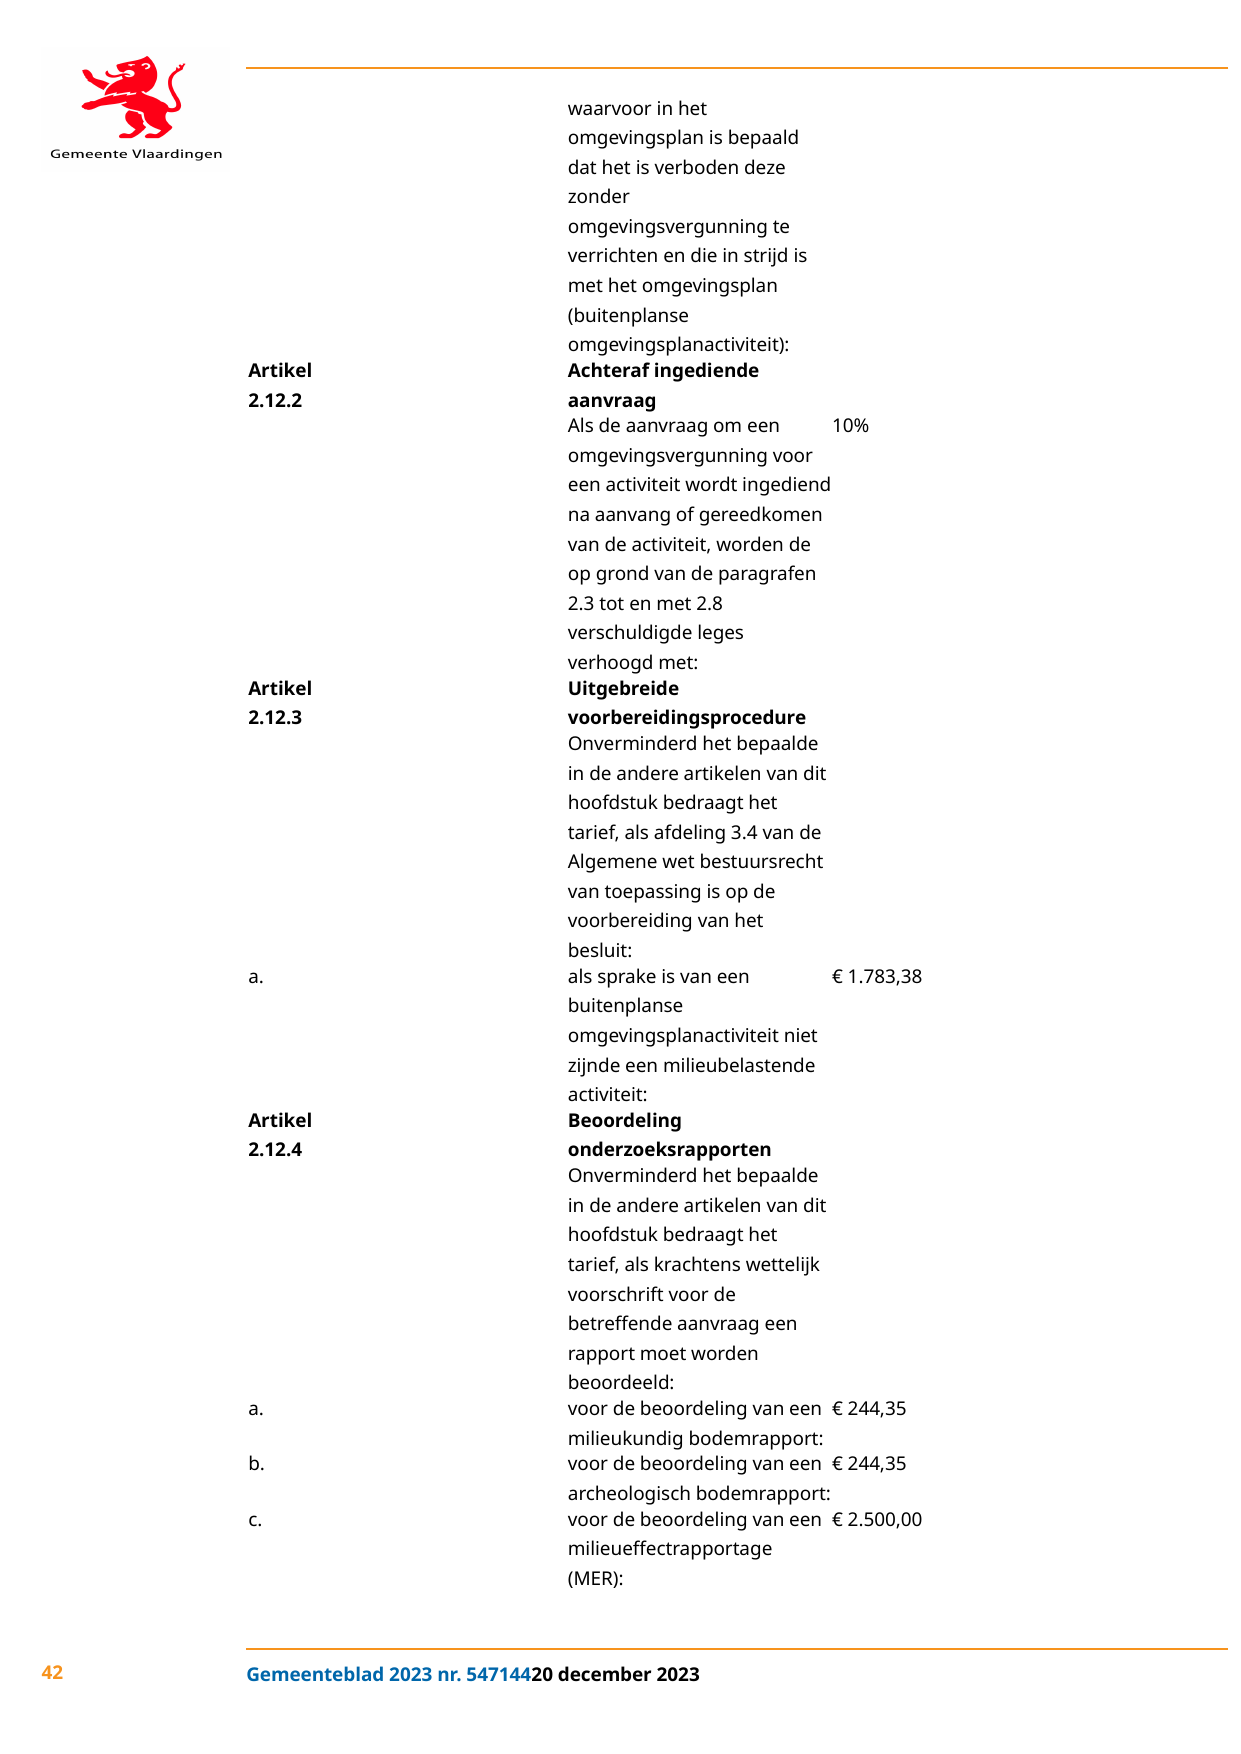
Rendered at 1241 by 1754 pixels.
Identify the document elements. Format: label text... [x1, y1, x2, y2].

table_cell [1045, 1395, 1152, 1451]
table_cell [355, 1451, 461, 1506]
table_cell [832, 675, 938, 730]
table_cell [832, 1107, 938, 1162]
table_cell [355, 1506, 461, 1591]
table_cell [1045, 675, 1152, 730]
table_cell [355, 675, 461, 730]
table_cell [355, 357, 461, 412]
table_cell [461, 357, 568, 412]
table_cell [939, 1506, 1045, 1591]
table_cell Beoordeling onderzoeksrapporten [568, 1107, 832, 1162]
table_cell € 1.783,38 [832, 963, 938, 1107]
table_cell [461, 675, 568, 730]
table_cell [939, 963, 1045, 1107]
table_cell [461, 1451, 568, 1506]
table_cell [461, 95, 568, 357]
table_cell [1045, 413, 1152, 675]
table_cell [832, 95, 938, 357]
table_cell € 244,35 [832, 1451, 938, 1506]
table_cell € 244,35 [832, 1395, 938, 1451]
table_cell [1045, 730, 1152, 963]
table_cell voor de beoordeling van een archeologisch bodemrapport: [568, 1451, 832, 1506]
table_cell [461, 1506, 568, 1591]
table_cell [355, 413, 461, 675]
table_cell [248, 413, 354, 675]
table_cell Artikel 2.12.4 [248, 1107, 354, 1162]
table_cell [355, 1107, 461, 1162]
table_cell waarvoor in het omgevingsplan is bepaald dat het is verboden deze zonder omgevingsvergunning te verrichten en die in strijd is met het omgevingsplan (buitenplanse omgevingsplanactiviteit): [568, 95, 832, 357]
table_cell [832, 357, 938, 412]
table_cell als sprake is van een buitenplanse omgevingsplanactiviteit niet zijnde een milieubelastende activiteit: [568, 963, 832, 1107]
table_cell 10% [832, 413, 938, 675]
table_cell [939, 675, 1045, 730]
table_cell Onverminderd het bepaalde in de andere artikelen van dit hoofdstuk bedraagt het tarief, als krachtens wettelijk voorschrift voor de betreffende aanvraag een rapport moet worden beoordeeld: [568, 1163, 832, 1395]
table_cell [461, 1395, 568, 1451]
table_cell [1045, 1107, 1152, 1162]
table_cell [461, 1107, 568, 1162]
table_cell [1045, 963, 1152, 1107]
table_cell [355, 730, 461, 963]
table_cell voor de beoordeling van een milieukundig bodemrapport: [568, 1395, 832, 1451]
table_cell [461, 413, 568, 675]
table_cell [355, 1163, 461, 1395]
table_cell [939, 357, 1045, 412]
table_cell [832, 1163, 938, 1395]
table_cell [832, 730, 938, 963]
table_cell a. [248, 1395, 354, 1451]
table_cell [248, 730, 354, 963]
table_cell Artikel 2.12.2 [248, 357, 354, 412]
table_cell [939, 1395, 1045, 1451]
table_cell [939, 95, 1045, 357]
table_cell [461, 963, 568, 1107]
table_cell [939, 1107, 1045, 1162]
table_cell [355, 95, 461, 357]
table_cell c. [248, 1506, 354, 1591]
table_cell Als de aanvraag om een omgevingsvergunning voor een activiteit wordt ingediend na aanvang of gereedkomen van de activiteit, worden de op grond van de paragrafen 2.3 tot en met 2.8 verschuldigde leges verhoogd met: [568, 413, 832, 675]
table_cell Uitgebreide voorbereidingsprocedure [568, 675, 832, 730]
table_cell Achteraf ingediende aanvraag [568, 357, 832, 412]
table_cell [1045, 1451, 1152, 1506]
table_cell [461, 730, 568, 963]
table_cell Onverminderd het bepaalde in de andere artikelen van dit hoofdstuk bedraagt het tarief, als afdeling 3.4 van de Algemene wet bestuursrecht van toepassing is op de voorbereiding van het besluit: [568, 730, 832, 963]
table_cell [939, 1163, 1045, 1395]
table_cell [248, 95, 354, 357]
table_cell [248, 1163, 354, 1395]
picture [41, 47, 231, 172]
table_cell [1045, 1506, 1152, 1591]
table_cell voor de beoordeling van een milieueffectrapportage (MER): [568, 1506, 832, 1591]
table_cell b. [248, 1451, 354, 1506]
table_cell Artikel 2.12.3 [248, 675, 354, 730]
table_cell [939, 413, 1045, 675]
table_cell [355, 1395, 461, 1451]
table_cell [1045, 95, 1152, 357]
table_cell [1045, 357, 1152, 412]
table_cell [1045, 1163, 1152, 1395]
table_cell € 2.500,00 [832, 1506, 938, 1591]
table_cell a. [248, 963, 354, 1107]
table_cell [939, 1451, 1045, 1506]
table_cell [939, 730, 1045, 963]
table_cell [355, 963, 461, 1107]
table_cell [461, 1163, 568, 1395]
